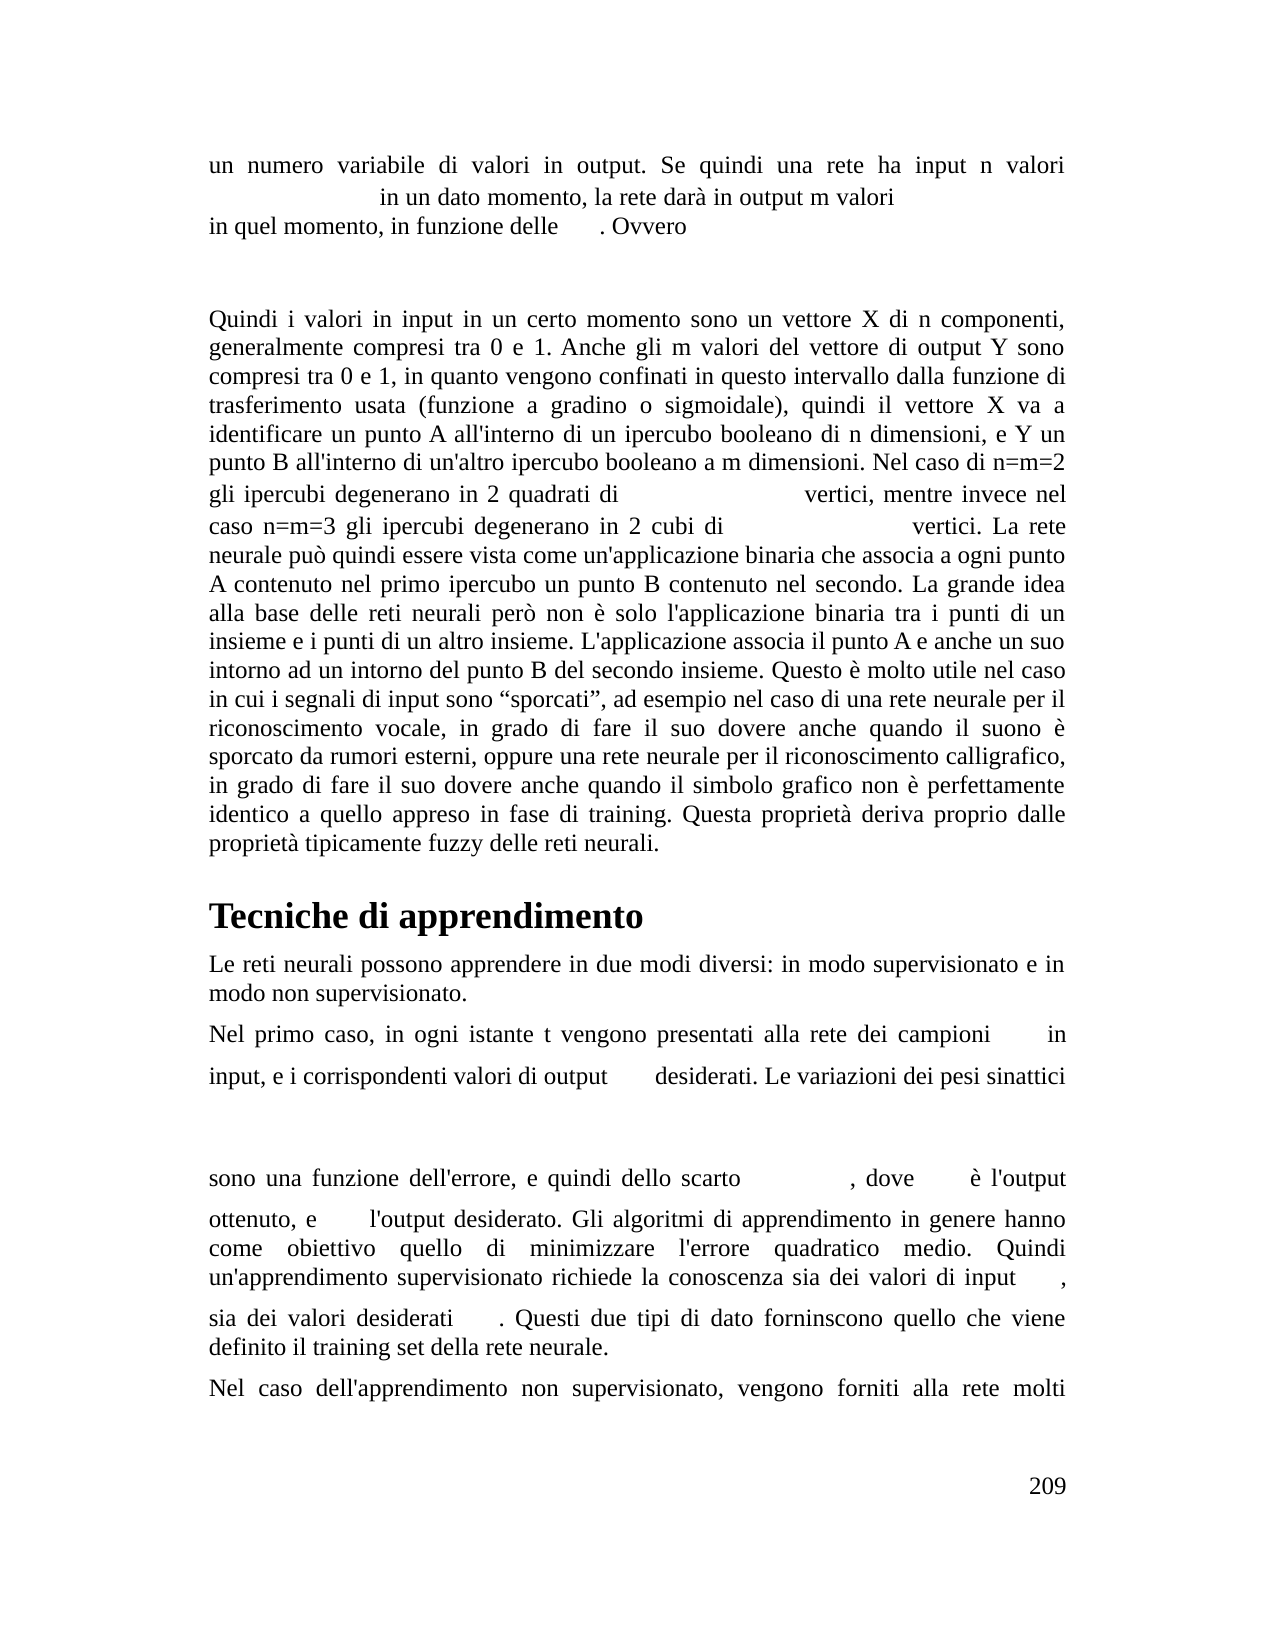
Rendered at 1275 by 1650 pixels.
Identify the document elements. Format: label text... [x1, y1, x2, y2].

text Nel caso dell'apprendimento non supervisionato, vengono forniti alla rete molti [208, 1373, 1066, 1402]
text sono una funzione dell'errore, e quindi dello scarto , dove è l'output ottenuto, e l'output desiderato. Gli algoritmi di apprendimento in genere hanno come obiettivo quello di minimizzare l'errore quadratico medio. Quindi un'apprendimento supervisionato richiede la conoscenza sia dei valori di input , sia dei valori desiderati . Questi due tipi di dato forninscono quello che viene definito il training set della rete neurale. [208, 1151, 1066, 1361]
text Nel primo caso, in ogni istante t vengono presentati alla rete dei campioni in input, e i corrispondenti valori di output desiderati. Le variazioni dei pesi sinattici [208, 1019, 1066, 1090]
text Quindi i valori in input in un certo momento sono un vettore X di n componenti, generalmente compresi tra 0 e 1. Anche gli m valori del vettore di output Y sono compresi tra 0 e 1, in quanto vengono confinati in questo intervallo dalla funzione di trasferimento usata (funzione a gradino o sigmoidale), quindi il vettore X va a identificare un punto A all'interno di un ipercubo booleano di n dimensioni, e Y un punto B all'interno di un'altro ipercubo booleano a m dimensioni. Nel caso di n=m=2 gli ipercubi degenerano in 2 quadrati di vertici, mentre invece nel caso n=m=3 gli ipercubi degenerano in 2 cubi di vertici. La rete neurale può quindi essere vista come un'applicazione binaria che associa a ogni punto A contenuto nel primo ipercubo un punto B contenuto nel secondo. La grande idea alla base delle reti neurali però non è solo l'applicazione binaria tra i punti di un insieme e i punti di un altro insieme. L'applicazione associa il punto A e anche un suo intorno ad un intorno del punto B del secondo insieme. Questo è molto utile nel caso in cui i segnali di input sono “sporcati”, ad esempio nel caso di una rete neurale per il riconoscimento vocale, in grado di fare il suo dovere anche quando il suono è sporcato da rumori esterni, oppure una rete neurale per il riconoscimento calligrafico, in grado di fare il suo dovere anche quando il simbolo grafico non è perfettamente identico a quello appreso in fase di training. Questa proprietà deriva proprio dalle proprietà tipicamente fuzzy delle reti neurali. [208, 304, 1066, 856]
text Le reti neurali possono apprendere in due modi diversi: in modo supervisionato e in modo non supervisionato. [208, 949, 1066, 1007]
subtitle Tecniche di apprendimento [208, 894, 1066, 937]
text un numero variabile di valori in output. Se quindi una rete ha input n valori in un dato momento, la rete darà in output m valori in quel momento, in funzione delle . Ovvero [208, 150, 1066, 239]
